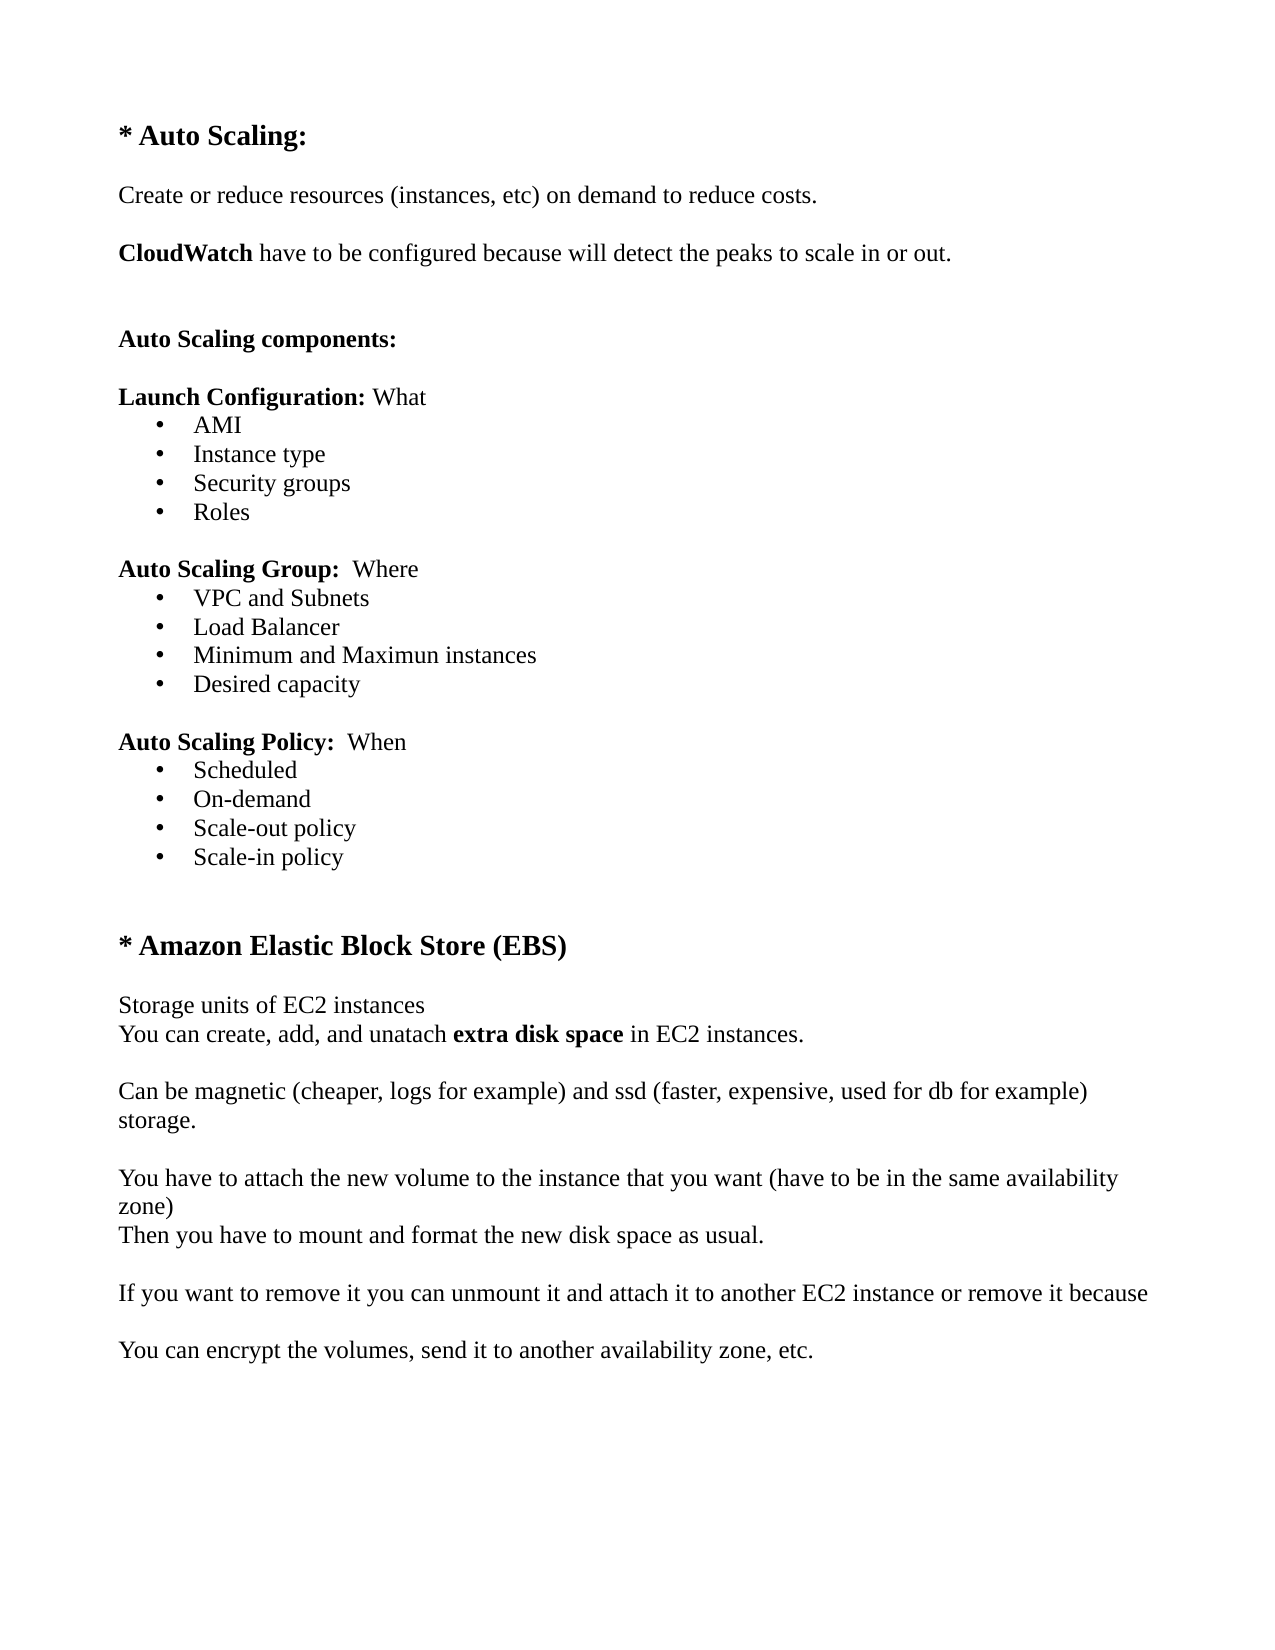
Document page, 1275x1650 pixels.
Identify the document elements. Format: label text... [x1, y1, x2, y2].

list Scale-out policy [156, 813, 1157, 842]
text Create or reduce resources (instances, etc) on demand to reduce costs. [118, 180, 1157, 209]
list VPC and Subnets [156, 583, 1157, 612]
list Scheduled [156, 755, 1157, 784]
list Security groups [156, 468, 1157, 497]
list Instance type [156, 439, 1157, 468]
list AMI [156, 410, 1157, 439]
list Load Balancer [156, 612, 1157, 640]
list Scale-in policy [156, 842, 1157, 870]
text Launch Configuration: What [118, 382, 1157, 410]
text Can be magnetic (cheaper, logs for example) and ssd (faster, expensive, used for db for example) storage. [118, 1076, 1157, 1134]
text Then you have to mount and format the new disk space as usual. [118, 1220, 1157, 1249]
text You have to attach the new volume to the instance that you want (have to be in the same availability zone) [118, 1163, 1157, 1220]
list On-demand [156, 784, 1157, 813]
text You can encrypt the volumes, send it to another availability zone, etc. [118, 1335, 1157, 1364]
list Roles [156, 497, 1157, 525]
list Desired capacity [156, 669, 1157, 698]
text You can create, add, and unatach extra disk space in EC2 instances. [118, 1019, 1157, 1048]
text Auto Scaling Policy: When [118, 727, 1157, 755]
text * Auto Scaling: [118, 118, 1157, 152]
text Auto Scaling Group: Where [118, 554, 1157, 583]
list Minimum and Maximun instances [156, 640, 1157, 669]
text If you want to remove it you can unmount it and attach it to another EC2 instance or remove it because [118, 1278, 1157, 1306]
text Auto Scaling components: [118, 324, 1157, 353]
text Storage units of EC2 instances [118, 990, 1157, 1019]
text * Amazon Elastic Block Store (EBS) [118, 928, 1157, 961]
text CloudWatch have to be configured because will detect the peaks to scale in or out. [118, 238, 1157, 267]
